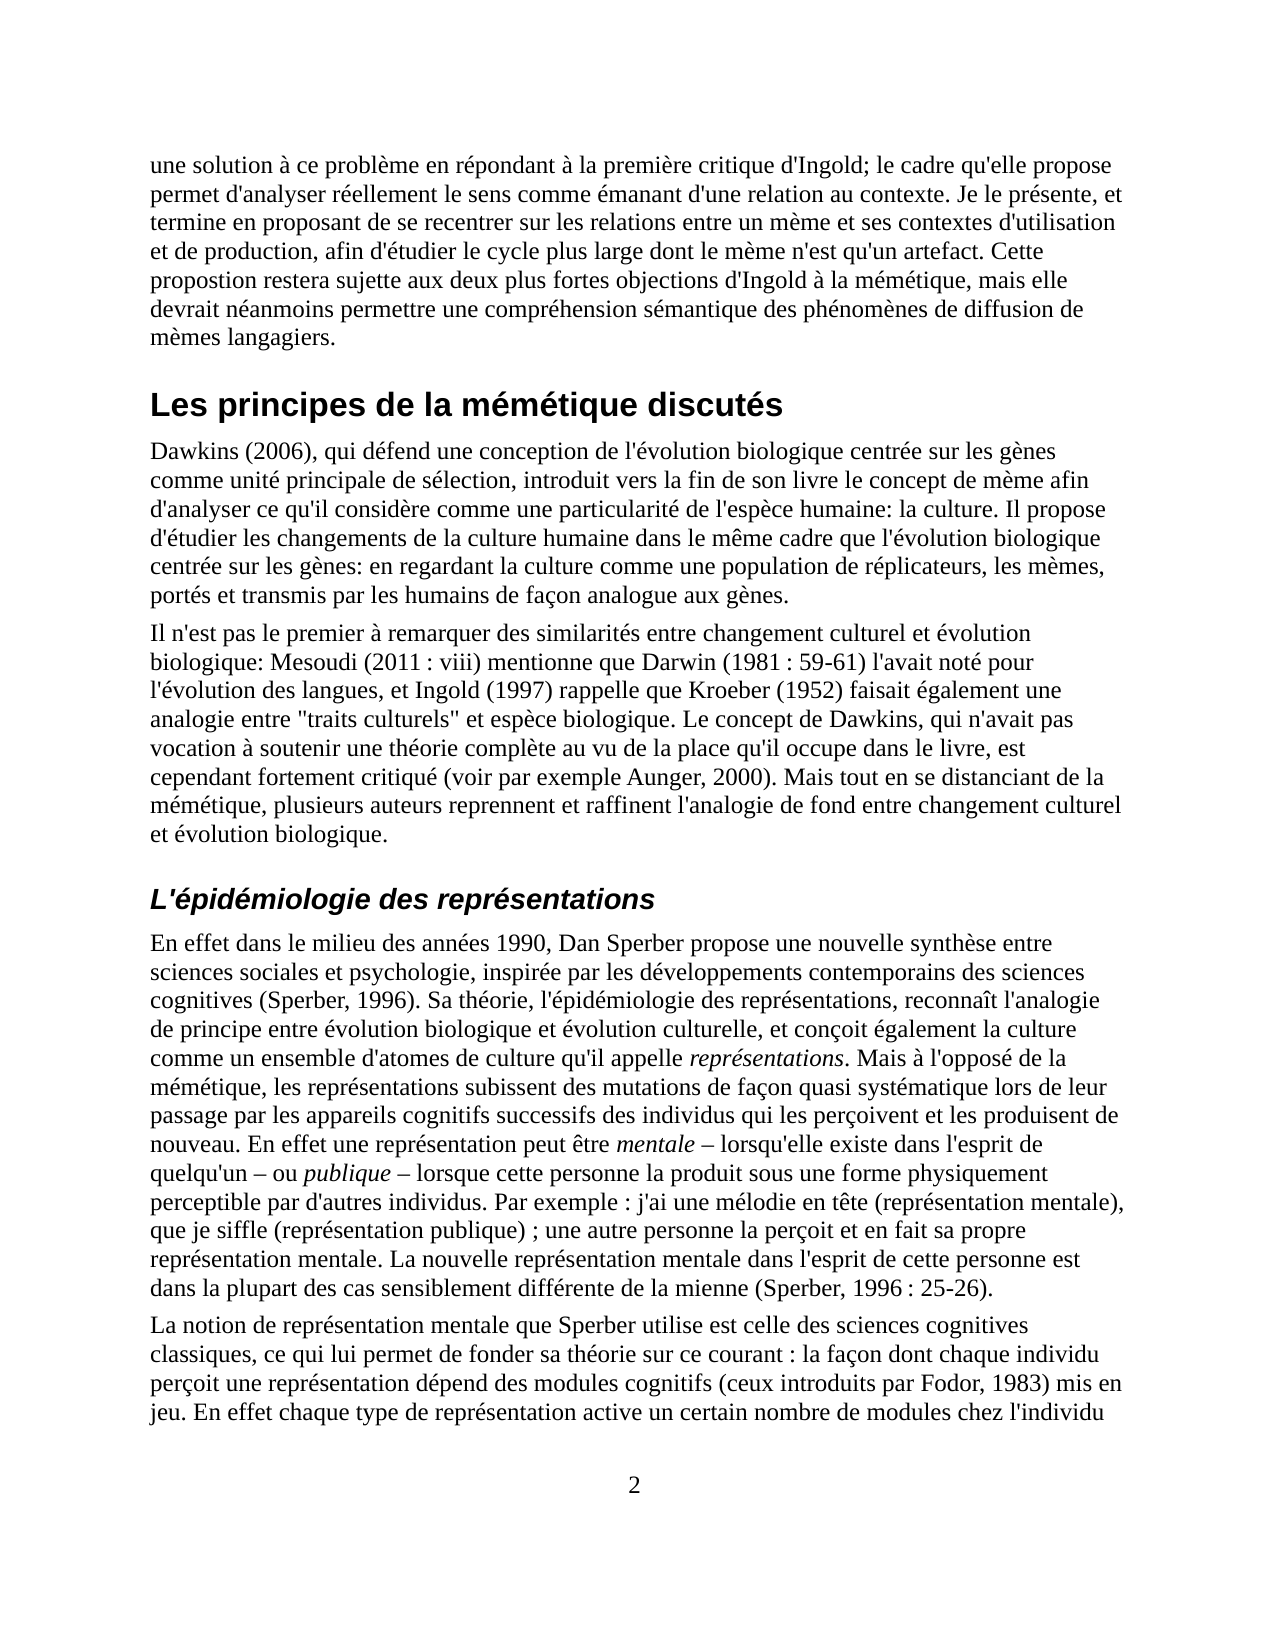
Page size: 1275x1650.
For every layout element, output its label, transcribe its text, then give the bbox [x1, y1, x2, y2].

text Dawkins (2006), qui défend une conception de l'évolution biologique centrée sur les gènes comme unité principale de sélection, introduit vers la fin de son livre le concept de mème afin d'analyser ce qu'il considère comme une particularité de l'espèce humaine: la culture. Il propose d'étudier les changements de la culture humaine dans le même cadre que l'évolution biologique centrée sur les gènes: en regardant la culture comme une population de réplicateurs, les mèmes, portés et transmis par les humains de façon analogue aux gènes. [150, 436, 1125, 609]
text La notion de représentation mentale que Sperber utilise est celle des sciences cognitives classiques, ce qui lui permet de fonder sa théorie sur ce courant : la façon dont chaque individu perçoit une représentation dépend des modules cognitifs (ceux introduits par Fodor, 1983) mis en jeu. En effet chaque type de représentation active un certain nombre de modules chez l'individu [150, 1311, 1125, 1426]
text Il n'est pas le premier à remarquer des similarités entre changement culturel et évolution biologique: Mesoudi (2011 : viii) mentionne que Darwin (1981 : 59‑61) l'avait noté pour l'évolution des langues, et Ingold (1997) rappelle que Kroeber (1952) faisait également une analogie entre "traits culturels" et espèce biologique. Le concept de Dawkins, qui n'avait pas vocation à soutenir une théorie complète au vu de la place qu'il occupe dans le livre, est cependant fortement critiqué (voir par exemple Aunger, 2000). Mais tout en se distanciant de la mémétique, plusieurs auteurs reprennent et raffinent l'analogie de fond entre changement culturel et évolution biologique. [150, 618, 1125, 848]
subtitle Les principes de la mémétique discutés [150, 385, 1125, 424]
subtitle L'épidémiologie des représentations [150, 882, 1125, 915]
text une solution à ce problème en répondant à la première critique d'Ingold; le cadre qu'elle propose permet d'analyser réellement le sens comme émanant d'une relation au contexte. Je le présente, et termine en proposant de se recentrer sur les relations entre un mème et ses contextes d'utilisation et de production, afin d'étudier le cycle plus large dont le mème n'est qu'un artefact. Cette propostion restera sujette aux deux plus fortes objections d'Ingold à la mémétique, mais elle devrait néanmoins permettre une compréhension sémantique des phénomènes de diffusion de mèmes langagiers. [150, 150, 1125, 351]
text En effet dans le milieu des années 1990, Dan Sperber propose une nouvelle synthèse entre sciences sociales et psychologie, inspirée par les développements contemporains des sciences cognitives (Sperber, 1996). Sa théorie, l'épidémiologie des représentations, reconnaît l'analogie de principe entre évolution biologique et évolution culturelle, et conçoit également la culture comme un ensemble d'atomes de culture qu'il appelle représentations. Mais à l'opposé de la mémétique, les représentations subissent des mutations de façon quasi systématique lors de leur passage par les appareils cognitifs successifs des individus qui les perçoivent et les produisent de nouveau. En effet une représentation peut être mentale – lorsqu'elle existe dans l'esprit de quelqu'un – ou publique – lorsque cette personne la produit sous une forme physiquement perceptible par d'autres individus. Par exemple : j'ai une mélodie en tête (représentation mentale), que je siffle (représentation publique) ; une autre personne la perçoit et en fait sa propre représentation mentale. La nouvelle représentation mentale dans l'esprit de cette personne est dans la plupart des cas sensiblement différente de la mienne (Sperber, 1996 : 25‑26). [150, 928, 1125, 1302]
